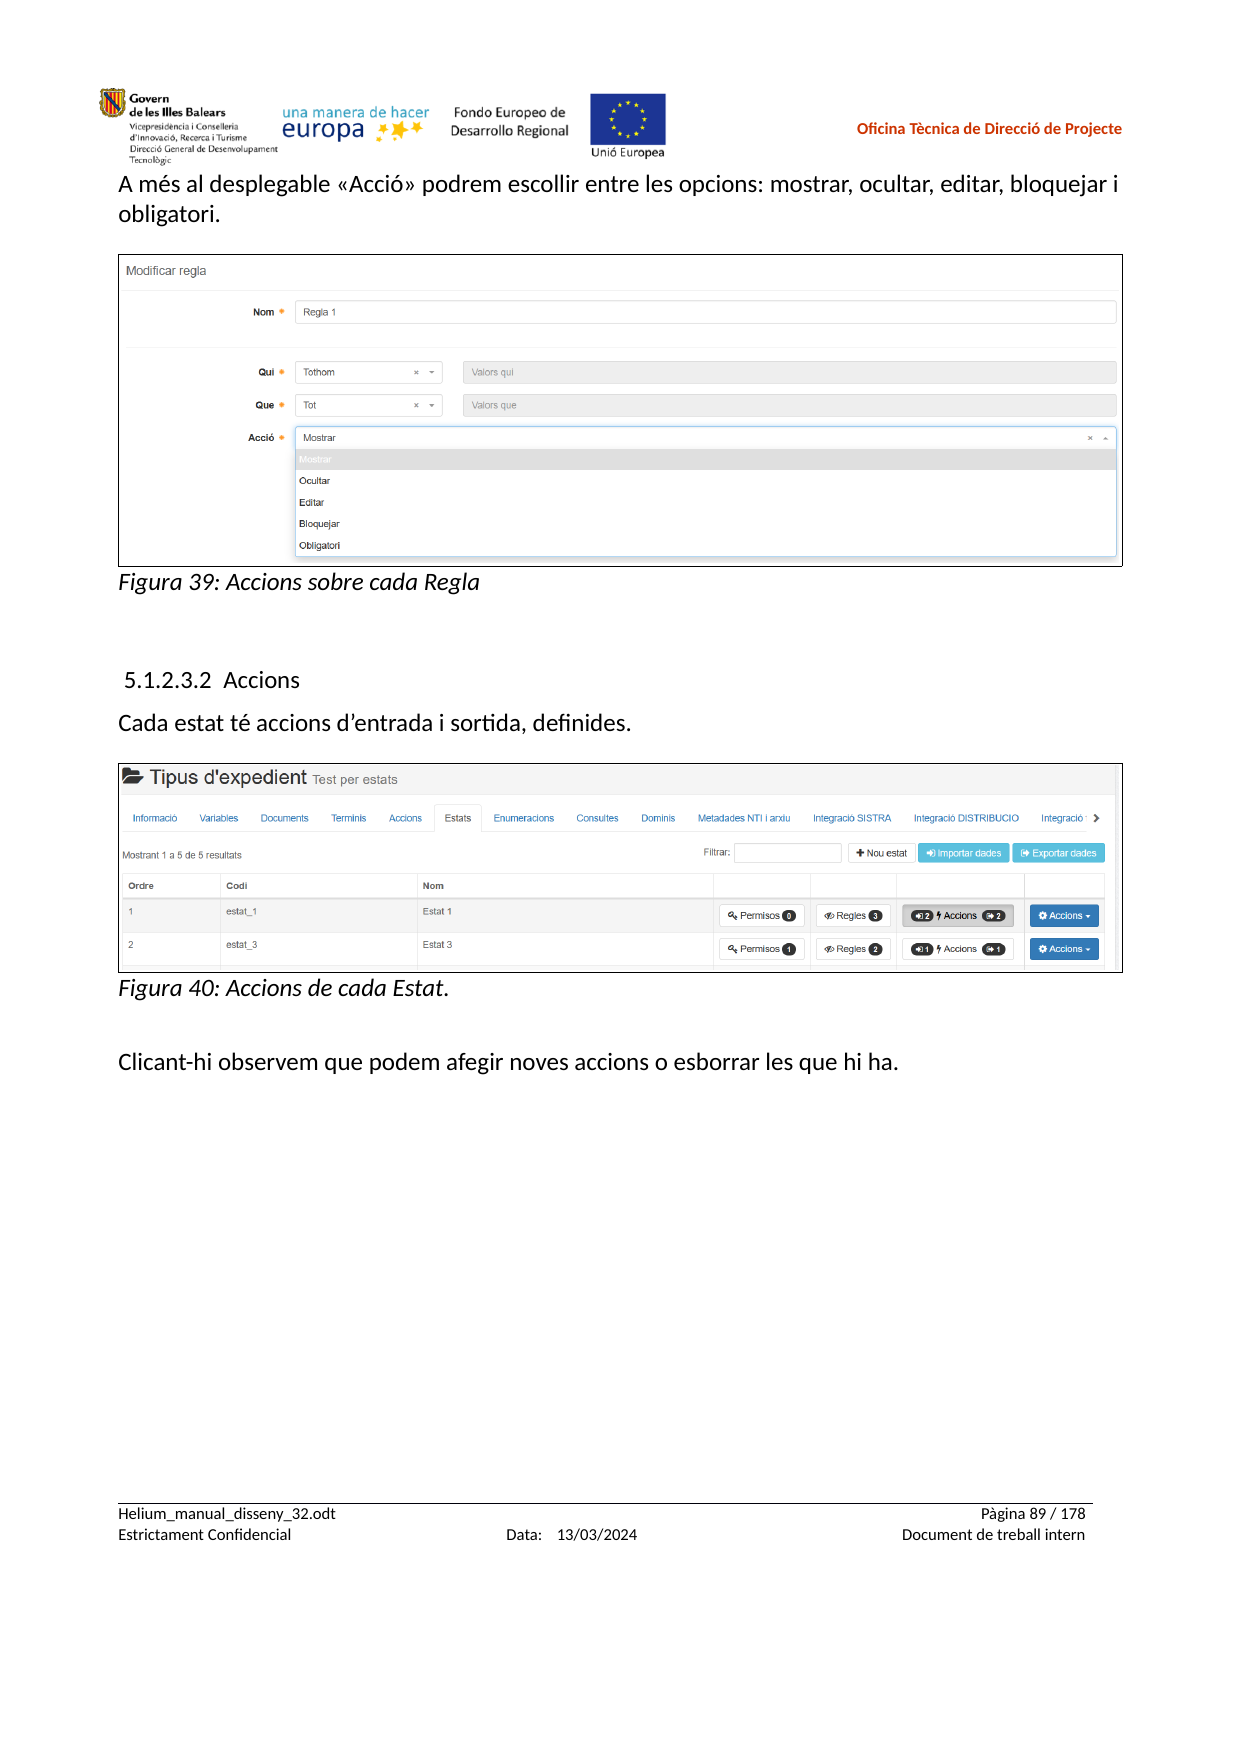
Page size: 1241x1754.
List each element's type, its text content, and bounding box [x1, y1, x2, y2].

picture [99, 87, 668, 166]
picture [121, 765, 1119, 970]
text Clicant-hi observem que podem afegir noves accions o esborrar les que hi ha. [118, 1046, 1122, 1077]
subtitle Accions [118, 664, 1122, 695]
text Figura 39: Accions sobre cada Regla [118, 567, 1122, 596]
text A més al desplegable «Acció» podrem escollir entre les opcions: mostrar, ocultar, editar, bloquejar i obligatori. [118, 168, 1122, 229]
text Figura 40: Accions de cada Estat. [118, 973, 1122, 1003]
picture [121, 257, 1119, 563]
text [119, 255, 1122, 566]
text [119, 764, 1122, 972]
text Cada estat té accions d’entrada i sortida, definides. [118, 707, 1122, 738]
